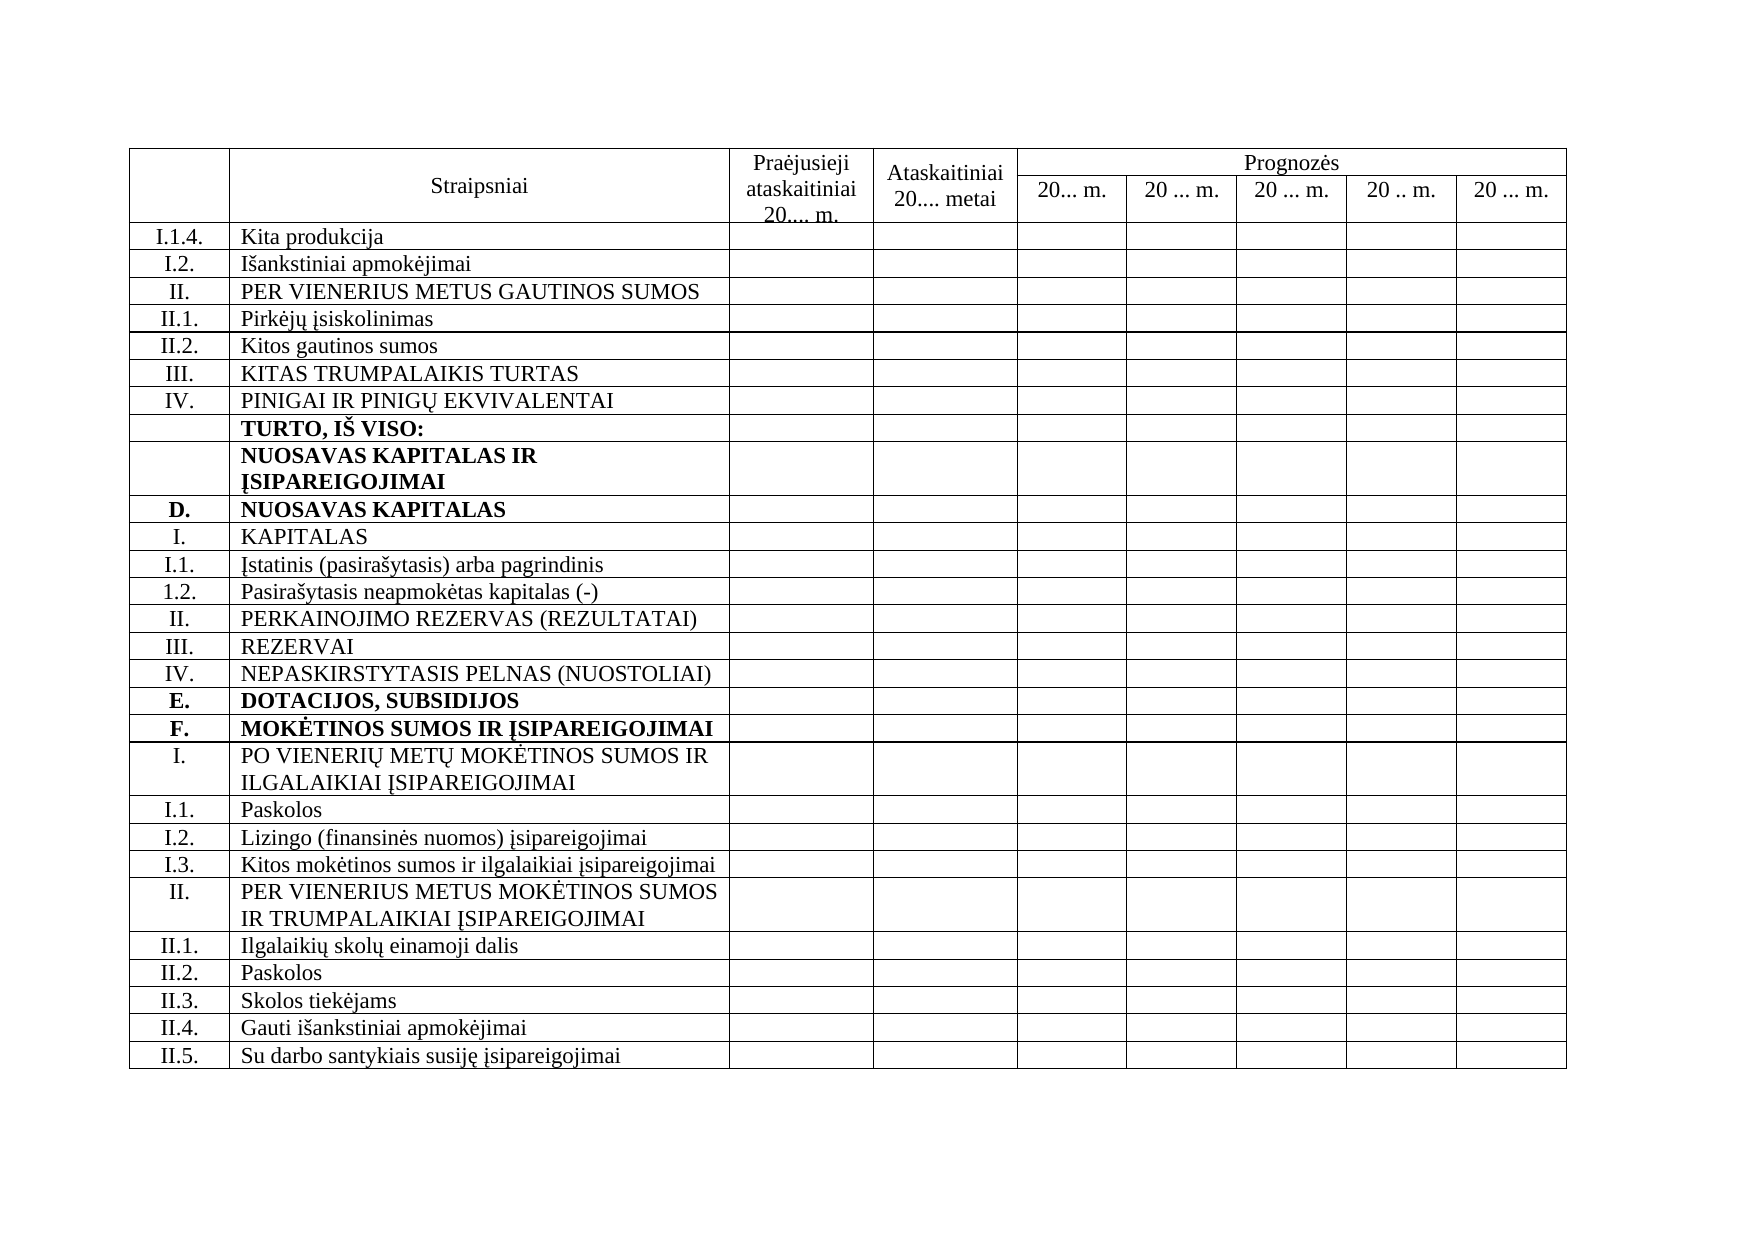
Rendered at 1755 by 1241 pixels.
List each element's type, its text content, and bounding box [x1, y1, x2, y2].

table_cell [1237, 523, 1346, 549]
table_cell [1347, 960, 1456, 986]
table_cell I. [130, 523, 229, 549]
table_cell [730, 578, 873, 604]
table_cell [1457, 1014, 1566, 1041]
table_cell III. [130, 633, 229, 659]
table_cell I.3. [130, 851, 229, 877]
table_cell [1127, 496, 1236, 522]
table_cell [1237, 223, 1346, 249]
table_cell [1237, 715, 1346, 741]
table_cell [874, 796, 1017, 822]
table_cell [1237, 578, 1346, 604]
table_cell [1127, 743, 1236, 795]
table_cell [1457, 688, 1566, 714]
table_cell [1457, 333, 1566, 359]
table_cell NEPASKIRSTYTASIS PELNAS (NUOSTOLIAI) [230, 660, 729, 687]
table_cell [1457, 551, 1566, 577]
table_cell [874, 878, 1017, 931]
table_cell [1237, 851, 1346, 877]
table_cell [1457, 523, 1566, 549]
table_cell [1018, 851, 1126, 877]
table_cell [1347, 387, 1456, 414]
table_cell [1347, 305, 1456, 331]
table_cell [1018, 932, 1126, 958]
table_cell [874, 1014, 1017, 1041]
table_cell [1018, 360, 1126, 386]
table_cell [1457, 578, 1566, 604]
table_cell [130, 415, 229, 441]
table_cell [730, 660, 873, 687]
table_cell [1457, 442, 1566, 495]
table_cell PERKAINOJIMO REZERVAS (REZULTATAI) [230, 605, 729, 632]
table_cell [1127, 796, 1236, 822]
table_cell [1237, 360, 1346, 386]
table_cell [1457, 796, 1566, 822]
table_cell [1127, 688, 1236, 714]
table_cell [730, 250, 873, 277]
table_cell [1347, 660, 1456, 687]
table_cell [1457, 932, 1566, 958]
table_cell [1347, 1014, 1456, 1041]
table_cell [730, 551, 873, 577]
table_cell [730, 743, 873, 795]
table_cell [1347, 688, 1456, 714]
table_cell [1457, 1042, 1566, 1068]
table_cell [1127, 878, 1236, 931]
table_cell [1457, 250, 1566, 277]
table_cell [1237, 278, 1346, 304]
table_cell [874, 442, 1017, 495]
table_cell [1018, 605, 1126, 632]
table_cell [730, 1042, 873, 1068]
table_cell Pasirašytasis neapmokėtas kapitalas (-) [230, 578, 729, 604]
table_cell [1127, 333, 1236, 359]
table_cell REZERVAI [230, 633, 729, 659]
table_cell [730, 796, 873, 822]
table_cell [1457, 660, 1566, 687]
table_cell [1347, 1042, 1456, 1068]
table_cell I.1.4. [130, 223, 229, 249]
table_cell [1018, 1042, 1126, 1068]
table_cell Kitos mokėtinos sumos ir ilgalaikiai įsipareigojimai [230, 851, 729, 877]
table_cell [130, 442, 229, 495]
table_cell [1237, 415, 1346, 441]
table_cell [1347, 442, 1456, 495]
table_cell [1457, 605, 1566, 632]
table_cell Ilgalaikių skolų einamoji dalis [230, 932, 729, 958]
table_cell [1127, 1014, 1236, 1041]
table_cell [1127, 987, 1236, 1013]
table_cell [1237, 551, 1346, 577]
table_cell II. [130, 605, 229, 632]
table_cell [874, 1042, 1017, 1068]
table_cell PER VIENERIUS METUS MOKĖTINOS SUMOS IR TRUMPALAIKIAI ĮSIPAREIGOJIMAI [230, 878, 729, 931]
table_cell Paskolos [230, 796, 729, 822]
table_cell [730, 360, 873, 386]
table_cell [1237, 660, 1346, 687]
table_cell II.3. [130, 987, 229, 1013]
table_cell [1457, 387, 1566, 414]
table_cell [1457, 305, 1566, 331]
table_cell [1127, 551, 1236, 577]
table_cell II.2. [130, 333, 229, 359]
table_cell [1127, 824, 1236, 850]
table_cell [1127, 960, 1236, 986]
table_cell [874, 250, 1017, 277]
table_cell [1018, 442, 1126, 495]
table_cell [1018, 688, 1126, 714]
table_cell [1018, 250, 1126, 277]
table_cell [1018, 960, 1126, 986]
table_cell [1127, 932, 1236, 958]
table_cell Kitos gautinos sumos [230, 333, 729, 359]
table_cell [1018, 333, 1126, 359]
table_cell [1347, 851, 1456, 877]
table_cell [1237, 250, 1346, 277]
table_cell [1127, 360, 1236, 386]
table_cell [1127, 223, 1236, 249]
table_cell II. [130, 878, 229, 931]
table_cell [1237, 333, 1346, 359]
table_cell [1237, 743, 1346, 795]
table_cell [1457, 223, 1566, 249]
table_cell [1457, 633, 1566, 659]
table_cell [1018, 551, 1126, 577]
table_cell NUOSAVAS KAPITALAS IR ĮSIPAREIGOJIMAI [230, 442, 729, 495]
table_cell NUOSAVAS KAPITALAS [230, 496, 729, 522]
table_cell [1237, 496, 1346, 522]
table_cell [874, 496, 1017, 522]
table_cell PO VIENERIŲ METŲ MOKĖTINOS SUMOS IR ILGALAIKIAI ĮSIPAREIGOJIMAI [230, 743, 729, 795]
table_header Praėjusieji ataskaitiniai 20.... m. [730, 149, 873, 222]
table_cell [1018, 824, 1126, 850]
table_cell IV. [130, 660, 229, 687]
table_cell I.1. [130, 796, 229, 822]
table_cell Įstatinis (pasirašytasis) arba pagrindinis [230, 551, 729, 577]
table_cell [1457, 851, 1566, 877]
table_cell [1237, 878, 1346, 931]
table_cell [730, 605, 873, 632]
table_cell [1237, 1014, 1346, 1041]
table_cell [1347, 605, 1456, 632]
table_cell PINIGAI IR PINIGŲ EKVIVALENTAI [230, 387, 729, 414]
table_cell [1237, 305, 1346, 331]
table_cell [1347, 796, 1456, 822]
table_cell [1127, 305, 1236, 331]
table_cell [874, 743, 1017, 795]
table_cell [1457, 878, 1566, 931]
table_cell [1237, 688, 1346, 714]
table_cell [874, 605, 1017, 632]
table_cell II.1. [130, 305, 229, 331]
table_header [130, 149, 229, 222]
table_cell [1347, 496, 1456, 522]
table_cell [730, 878, 873, 931]
table_cell 20 ... m. [1127, 176, 1236, 222]
table_cell E. [130, 688, 229, 714]
table_cell [1347, 987, 1456, 1013]
table_cell 20... m. [1018, 176, 1126, 222]
table_cell [1127, 660, 1236, 687]
table_cell [1127, 387, 1236, 414]
table_cell I.2. [130, 250, 229, 277]
table_cell [1018, 578, 1126, 604]
table_cell [1127, 851, 1236, 877]
table_cell [730, 415, 873, 441]
table_cell II.4. [130, 1014, 229, 1041]
table_cell Lizingo (finansinės nuomos) įsipareigojimai [230, 824, 729, 850]
table_cell [1347, 551, 1456, 577]
table_cell Pirkėjų įsiskolinimas [230, 305, 729, 331]
table_cell [1127, 523, 1236, 549]
table_cell [874, 851, 1017, 877]
table_cell [874, 360, 1017, 386]
table_cell [1127, 715, 1236, 741]
table_cell Išankstiniai apmokėjimai [230, 250, 729, 277]
table_cell [730, 987, 873, 1013]
table_cell [1018, 633, 1126, 659]
table_cell [1457, 743, 1566, 795]
table_cell Su darbo santykiais susiję įsipareigojimai [230, 1042, 729, 1068]
table_cell [1237, 960, 1346, 986]
table_cell [1457, 715, 1566, 741]
table_cell [730, 278, 873, 304]
table_cell [874, 551, 1017, 577]
table_cell Paskolos [230, 960, 729, 986]
table_cell [874, 578, 1017, 604]
table_cell [1347, 360, 1456, 386]
table_cell [730, 442, 873, 495]
table_cell [1457, 360, 1566, 386]
table_cell D. [130, 496, 229, 522]
table_cell [1347, 932, 1456, 958]
table_cell [1018, 278, 1126, 304]
table_cell [874, 278, 1017, 304]
table_cell [1018, 878, 1126, 931]
table_cell [730, 523, 873, 549]
table_cell [1347, 743, 1456, 795]
table_cell I. [130, 743, 229, 795]
table_cell I.2. [130, 824, 229, 850]
table_cell [874, 660, 1017, 687]
table_cell [874, 932, 1017, 958]
table_cell [1347, 824, 1456, 850]
table_cell [1347, 523, 1456, 549]
table_cell [1127, 1042, 1236, 1068]
table_cell 20 ... m. [1457, 176, 1566, 222]
table_cell [1237, 387, 1346, 414]
table_cell [874, 223, 1017, 249]
table_cell [1457, 278, 1566, 304]
table_cell [730, 633, 873, 659]
table_cell [874, 688, 1017, 714]
table_cell [1018, 305, 1126, 331]
table_cell [874, 715, 1017, 741]
table_cell Skolos tiekėjams [230, 987, 729, 1013]
table_cell [1457, 496, 1566, 522]
table_cell [1347, 415, 1456, 441]
table_cell DOTACIJOS, SUBSIDIJOS [230, 688, 729, 714]
table_cell [1018, 796, 1126, 822]
table_cell II.2. [130, 960, 229, 986]
table_cell [1237, 605, 1346, 632]
table_header Ataskaitiniai 20.... metai [874, 149, 1017, 222]
table_cell III. [130, 360, 229, 386]
table_cell [1127, 605, 1236, 632]
table_cell 1.2. [130, 578, 229, 604]
table_cell [1018, 387, 1126, 414]
table_cell [1347, 633, 1456, 659]
table_cell [730, 824, 873, 850]
table_cell [1347, 578, 1456, 604]
table_header Straipsniai [230, 149, 729, 222]
table_cell [1127, 415, 1236, 441]
table_cell [1347, 250, 1456, 277]
table_cell 20 ... m. [1237, 176, 1346, 222]
table_cell [730, 688, 873, 714]
table_cell [1127, 578, 1236, 604]
table_cell [874, 305, 1017, 331]
table_cell [730, 496, 873, 522]
table_cell Gauti išankstiniai apmokėjimai [230, 1014, 729, 1041]
table_cell [730, 305, 873, 331]
table_cell II.5. [130, 1042, 229, 1068]
table_cell [1018, 415, 1126, 441]
table_cell IV. [130, 387, 229, 414]
table_cell I.1. [130, 551, 229, 577]
table_cell [1347, 715, 1456, 741]
table_cell II. [130, 278, 229, 304]
table_cell [874, 415, 1017, 441]
table_cell [1018, 1014, 1126, 1041]
table_cell TURTO, IŠ VISO: [230, 415, 729, 441]
table_cell [1018, 660, 1126, 687]
table_cell [874, 523, 1017, 549]
table_cell II.1. [130, 932, 229, 958]
table_cell [1237, 1042, 1346, 1068]
table_cell [1237, 824, 1346, 850]
table_cell MOKĖTINOS SUMOS IR ĮSIPAREIGOJIMAI [230, 715, 729, 741]
table_cell [730, 932, 873, 958]
table_cell [1127, 442, 1236, 495]
table_cell [1237, 987, 1346, 1013]
table_cell [1237, 796, 1346, 822]
table_cell [1018, 496, 1126, 522]
table_cell [1127, 250, 1236, 277]
table_cell [1237, 633, 1346, 659]
table_cell [1347, 878, 1456, 931]
table_cell [874, 987, 1017, 1013]
table_cell [1347, 333, 1456, 359]
table_cell KAPITALAS [230, 523, 729, 549]
table_cell [874, 960, 1017, 986]
table_header Prognozės [1018, 149, 1566, 175]
table_cell [730, 960, 873, 986]
table_cell Kita produkcija [230, 223, 729, 249]
table_cell [874, 333, 1017, 359]
table_cell [730, 715, 873, 741]
table_cell [874, 824, 1017, 850]
table_cell [1018, 715, 1126, 741]
table_cell [1018, 743, 1126, 795]
table_cell F. [130, 715, 229, 741]
table_cell [874, 387, 1017, 414]
table_cell [730, 333, 873, 359]
table_cell [1127, 278, 1236, 304]
table_cell [874, 633, 1017, 659]
table_cell [1457, 987, 1566, 1013]
table_cell [730, 223, 873, 249]
table_cell [1237, 932, 1346, 958]
table_cell [1018, 223, 1126, 249]
table_cell [1347, 278, 1456, 304]
table_cell KITAS TRUMPALAIKIS TURTAS [230, 360, 729, 386]
table_cell 20 .. m. [1347, 176, 1456, 222]
table_cell [730, 851, 873, 877]
table_cell [1457, 415, 1566, 441]
table_cell [730, 387, 873, 414]
table_cell [730, 1014, 873, 1041]
table_cell [1457, 960, 1566, 986]
table_cell [1127, 633, 1236, 659]
table_cell [1018, 987, 1126, 1013]
table_cell PER VIENERIUS METUS GAUTINOS SUMOS [230, 278, 729, 304]
table_cell [1237, 442, 1346, 495]
table_cell [1347, 223, 1456, 249]
table_cell [1018, 523, 1126, 549]
table_cell [1457, 824, 1566, 850]
